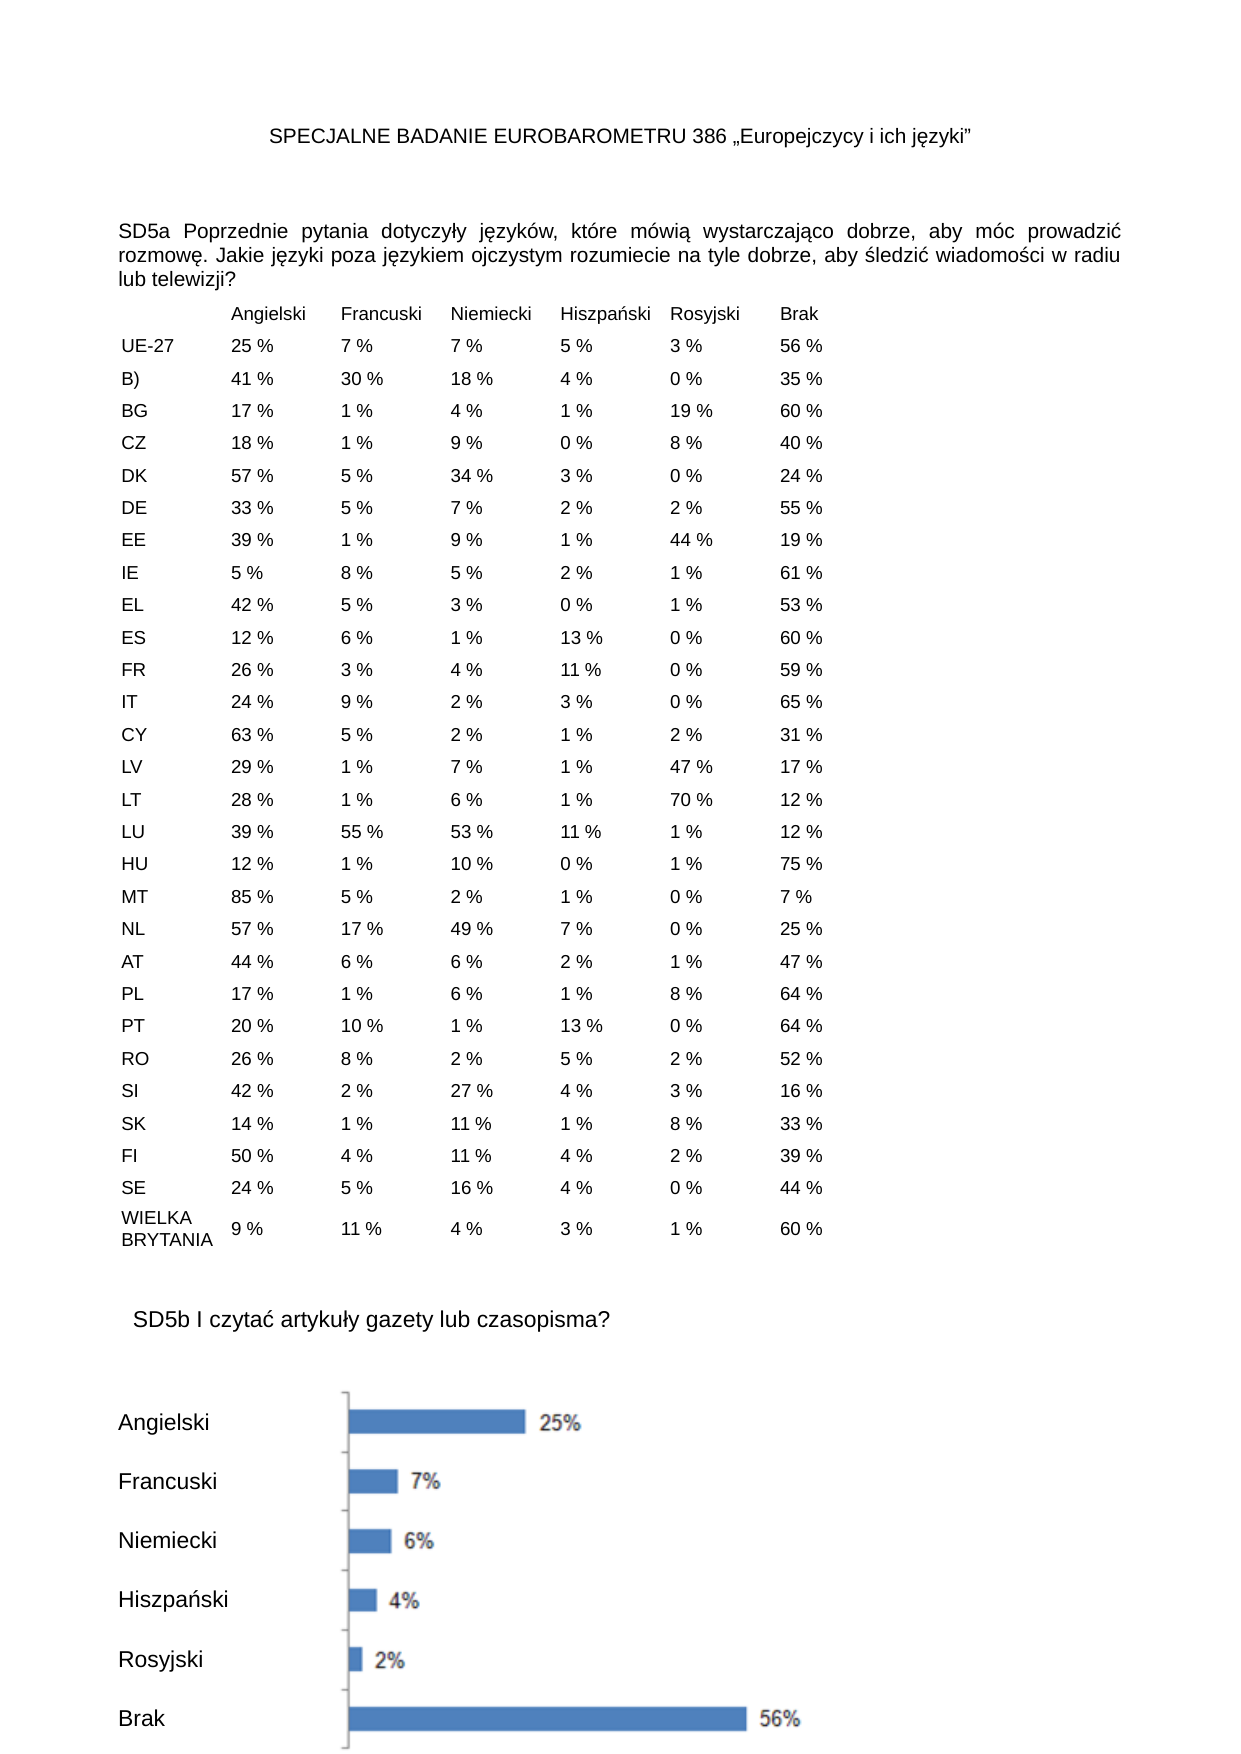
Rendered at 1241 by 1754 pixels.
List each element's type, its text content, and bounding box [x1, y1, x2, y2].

table_cell HU [118, 848, 228, 880]
table_cell 85 % [228, 880, 338, 913]
table_cell B) [118, 362, 228, 394]
table_cell 39 % [777, 1139, 887, 1172]
table_cell 60 % [777, 1204, 887, 1253]
table_cell 60 % [777, 621, 887, 653]
table_cell 1 % [338, 751, 447, 783]
table_cell 44 % [667, 524, 777, 556]
table_cell 5 % [338, 589, 447, 621]
table_cell PT [118, 1010, 228, 1042]
table_cell 6 % [338, 945, 447, 977]
table_cell 1 % [338, 848, 447, 880]
table_cell 4 % [557, 1139, 667, 1172]
table_cell 3 % [338, 654, 447, 686]
table_header Angielski [228, 297, 338, 329]
table_cell NL [118, 913, 228, 945]
table_cell SK [118, 1107, 228, 1139]
table_cell 6 % [448, 945, 557, 977]
table_cell 11 % [557, 654, 667, 686]
table_header Brak [777, 297, 887, 329]
table_cell 0 % [667, 1172, 777, 1204]
table_cell 30 % [338, 362, 447, 394]
table_cell 2 % [667, 1042, 777, 1074]
table_cell 2 % [667, 718, 777, 751]
table_cell 1 % [557, 1107, 667, 1139]
table_cell 12 % [777, 783, 887, 815]
table_cell 60 % [777, 394, 887, 427]
table_cell DK [118, 459, 228, 491]
table_cell 1 % [338, 978, 447, 1010]
table_cell EE [118, 524, 228, 556]
table_cell 42 % [228, 589, 338, 621]
table_cell 7 % [448, 751, 557, 783]
table_cell RO [118, 1042, 228, 1074]
table_cell 7 % [448, 330, 557, 362]
table_cell 29 % [228, 751, 338, 783]
table_header Niemiecki [448, 297, 557, 329]
table_cell 0 % [667, 362, 777, 394]
table_cell 8 % [338, 556, 447, 589]
table_cell BG [118, 394, 228, 427]
table_cell 18 % [228, 427, 338, 459]
table_cell 1 % [338, 427, 447, 459]
table_cell 4 % [338, 1139, 447, 1172]
table_cell 13 % [557, 621, 667, 653]
table_cell 35 % [777, 362, 887, 394]
table_cell WIELKA BRYTANIA [118, 1204, 228, 1253]
table_cell ES [118, 621, 228, 653]
table_cell 2 % [557, 945, 667, 977]
table_cell 42 % [228, 1075, 338, 1107]
table_cell DE [118, 491, 228, 524]
table_cell 1 % [448, 1010, 557, 1042]
table_cell 53 % [777, 589, 887, 621]
table_cell 7 % [338, 330, 447, 362]
table_header Rosyjski [667, 297, 777, 329]
table_cell 57 % [228, 459, 338, 491]
table_cell 57 % [228, 913, 338, 945]
table_header Francuski [338, 297, 447, 329]
table_cell 2 % [667, 491, 777, 524]
table_cell 6 % [448, 978, 557, 1010]
table_cell 1 % [667, 589, 777, 621]
table_cell CY [118, 718, 228, 751]
table_cell 4 % [557, 1172, 667, 1204]
table_cell 8 % [338, 1042, 447, 1074]
table_cell 8 % [667, 427, 777, 459]
table_cell 11 % [448, 1139, 557, 1172]
text SD5a Poprzednie pytania dotyczyły języków, które mówią wystarczająco dobrze, aby móc prowadzić rozmowę. Jakie języki poza językiem ojczystym rozumiecie na tyle dobrze, aby śledzić wiadomości w radiu lub telewizji? [118, 219, 1122, 291]
table_cell 5 % [448, 556, 557, 589]
table_cell 18 % [448, 362, 557, 394]
table_cell 4 % [557, 1075, 667, 1107]
table_cell 9 % [228, 1204, 338, 1253]
table_cell 16 % [448, 1172, 557, 1204]
table_cell 5 % [338, 459, 447, 491]
table_cell 52 % [777, 1042, 887, 1074]
table_cell 11 % [557, 815, 667, 848]
table_cell 64 % [777, 978, 887, 1010]
table_cell 41 % [228, 362, 338, 394]
table_cell AT [118, 945, 228, 977]
table_cell 0 % [667, 459, 777, 491]
table_cell 47 % [777, 945, 887, 977]
table_cell 25 % [228, 330, 338, 362]
table_cell 1 % [338, 394, 447, 427]
table_cell 7 % [777, 880, 887, 913]
table_cell 39 % [228, 815, 338, 848]
table_cell 11 % [338, 1204, 447, 1253]
table_cell 20 % [228, 1010, 338, 1042]
table_cell 14 % [228, 1107, 338, 1139]
table_cell 2 % [448, 718, 557, 751]
table_cell 1 % [338, 783, 447, 815]
table_cell 0 % [557, 427, 667, 459]
table_cell 9 % [448, 427, 557, 459]
table_cell 26 % [228, 1042, 338, 1074]
table_cell 2 % [338, 1075, 447, 1107]
table_cell 50 % [228, 1139, 338, 1172]
table_cell 5 % [338, 491, 447, 524]
table_cell 3 % [557, 686, 667, 718]
table_cell IE [118, 556, 228, 589]
table_cell 0 % [667, 1010, 777, 1042]
table_cell 1 % [557, 718, 667, 751]
table_cell FR [118, 654, 228, 686]
table_cell 1 % [667, 1204, 777, 1253]
table_cell 53 % [448, 815, 557, 848]
table_cell 2 % [557, 491, 667, 524]
table_cell SI [118, 1075, 228, 1107]
table_cell 9 % [448, 524, 557, 556]
table_cell 4 % [557, 362, 667, 394]
table_cell 33 % [228, 491, 338, 524]
table_cell 17 % [228, 394, 338, 427]
table_cell 1 % [338, 524, 447, 556]
picture [334, 1371, 813, 1754]
table_cell LT [118, 783, 228, 815]
table_cell 5 % [228, 556, 338, 589]
table_cell 8 % [667, 978, 777, 1010]
table_cell 75 % [777, 848, 887, 880]
table_cell 5 % [557, 1042, 667, 1074]
table_cell 3 % [557, 459, 667, 491]
table_cell 64 % [777, 1010, 887, 1042]
table_cell 4 % [448, 1204, 557, 1253]
table_cell LV [118, 751, 228, 783]
table_cell 2 % [448, 686, 557, 718]
table_cell 2 % [448, 1042, 557, 1074]
table_cell 0 % [557, 589, 667, 621]
table_cell 4 % [448, 654, 557, 686]
table_cell 1 % [557, 978, 667, 1010]
table_cell 56 % [777, 330, 887, 362]
table_cell 19 % [777, 524, 887, 556]
table_cell 44 % [228, 945, 338, 977]
table_cell CZ [118, 427, 228, 459]
table_cell 16 % [777, 1075, 887, 1107]
table_cell 1 % [448, 621, 557, 653]
table_cell 4 % [448, 394, 557, 427]
table_cell IT [118, 686, 228, 718]
table_cell 7 % [557, 913, 667, 945]
table_cell 26 % [228, 654, 338, 686]
table_cell LU [118, 815, 228, 848]
table_cell 25 % [777, 913, 887, 945]
table_cell 9 % [338, 686, 447, 718]
table_cell 0 % [667, 654, 777, 686]
table_cell 0 % [667, 621, 777, 653]
table_cell 3 % [448, 589, 557, 621]
table_cell 65 % [777, 686, 887, 718]
table_cell 34 % [448, 459, 557, 491]
table_cell 44 % [777, 1172, 887, 1204]
table_cell 2 % [448, 880, 557, 913]
table_cell 59 % [777, 654, 887, 686]
table_cell SE [118, 1172, 228, 1204]
table_cell 5 % [338, 880, 447, 913]
table_cell 49 % [448, 913, 557, 945]
table_cell 3 % [667, 1075, 777, 1107]
table_cell 6 % [338, 621, 447, 653]
table_cell UE-27 [118, 330, 228, 362]
table_cell FI [118, 1139, 228, 1172]
table_cell PL [118, 978, 228, 1010]
table_cell 12 % [228, 621, 338, 653]
table_cell 27 % [448, 1075, 557, 1107]
table_cell 1 % [667, 848, 777, 880]
table_cell 2 % [667, 1139, 777, 1172]
table_cell 55 % [338, 815, 447, 848]
table_cell 3 % [667, 330, 777, 362]
table_cell 1 % [667, 815, 777, 848]
table_cell 12 % [228, 848, 338, 880]
table_cell 1 % [557, 880, 667, 913]
table_cell MT [118, 880, 228, 913]
table_cell 1 % [557, 524, 667, 556]
table_header [118, 297, 228, 329]
table_cell 63 % [228, 718, 338, 751]
table_cell 61 % [777, 556, 887, 589]
table_cell 70 % [667, 783, 777, 815]
table_cell 39 % [228, 524, 338, 556]
table_cell 5 % [338, 718, 447, 751]
table_cell 5 % [338, 1172, 447, 1204]
table_cell 1 % [557, 783, 667, 815]
table_cell EL [118, 589, 228, 621]
table_cell 5 % [557, 330, 667, 362]
table_cell 1 % [338, 1107, 447, 1139]
table_cell 3 % [557, 1204, 667, 1253]
table_cell 28 % [228, 783, 338, 815]
table_cell 24 % [228, 686, 338, 718]
table_cell 1 % [557, 751, 667, 783]
table_cell 19 % [667, 394, 777, 427]
table_cell 40 % [777, 427, 887, 459]
table_cell 0 % [667, 686, 777, 718]
table_header Hiszpański [557, 297, 667, 329]
table_cell 17 % [338, 913, 447, 945]
table_cell 17 % [777, 751, 887, 783]
table_cell 10 % [448, 848, 557, 880]
table_cell 2 % [557, 556, 667, 589]
table_cell 10 % [338, 1010, 447, 1042]
table_cell 0 % [667, 913, 777, 945]
table_cell 24 % [228, 1172, 338, 1204]
table_cell 1 % [557, 394, 667, 427]
table_cell 0 % [557, 848, 667, 880]
table_cell 24 % [777, 459, 887, 491]
table_cell 17 % [228, 978, 338, 1010]
table_cell 7 % [448, 491, 557, 524]
table_cell 31 % [777, 718, 887, 751]
table_cell 33 % [777, 1107, 887, 1139]
table_cell 55 % [777, 491, 887, 524]
table_cell 1 % [667, 945, 777, 977]
table_cell 13 % [557, 1010, 667, 1042]
table_cell 11 % [448, 1107, 557, 1139]
table_cell 0 % [667, 880, 777, 913]
table_cell 6 % [448, 783, 557, 815]
table_cell 1 % [667, 556, 777, 589]
table_cell 12 % [777, 815, 887, 848]
table_cell 47 % [667, 751, 777, 783]
table_cell 8 % [667, 1107, 777, 1139]
